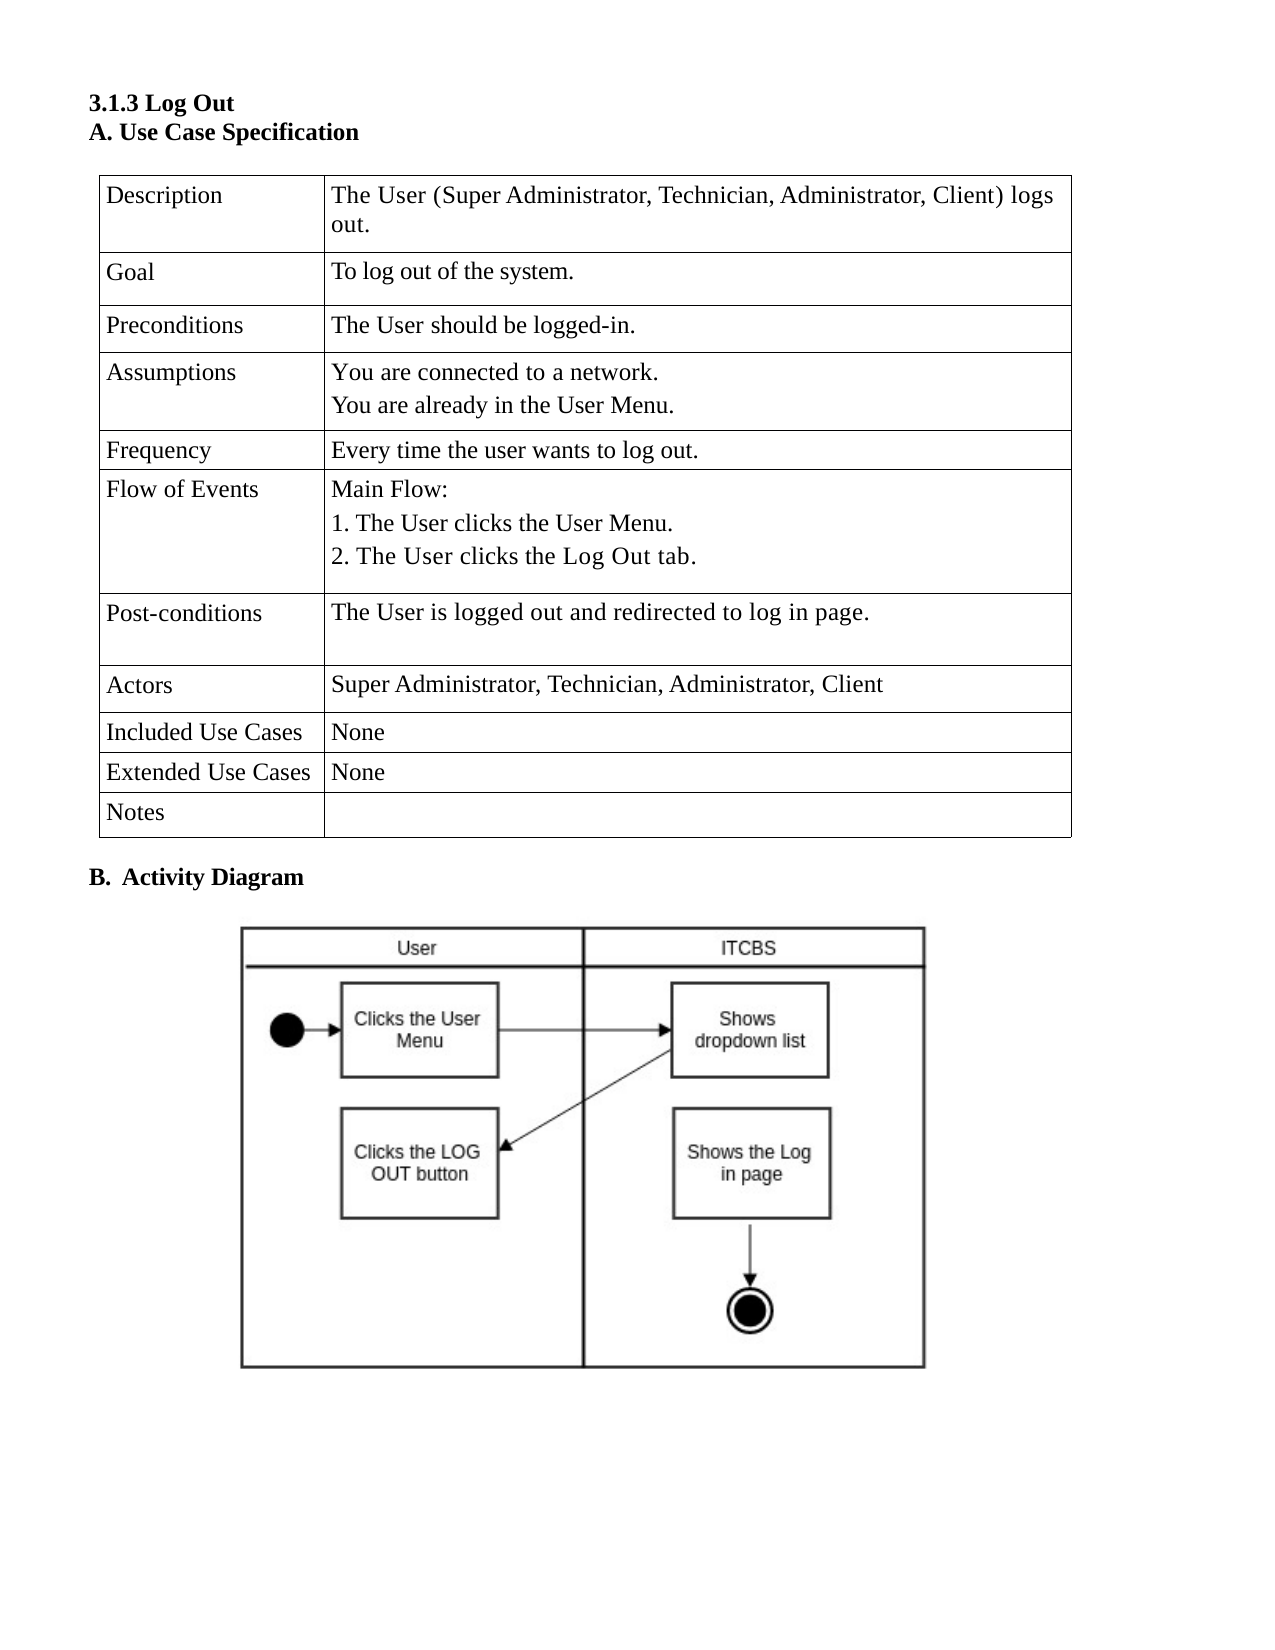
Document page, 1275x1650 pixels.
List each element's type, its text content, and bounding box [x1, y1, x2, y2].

table_cell The User should be logged-in. [325, 306, 1071, 351]
table_cell Extended Use Cases [100, 753, 324, 791]
table_cell Main Flow: 1. The User clicks the User Menu. 2. The User clicks the Log Out tab. [325, 470, 1071, 593]
table_cell Super Administrator, Technician, Administrator, Client [325, 666, 1071, 712]
table_cell Notes [100, 793, 324, 837]
table_header Description [100, 176, 324, 251]
table_cell Goal [100, 253, 324, 304]
table_cell Post-conditions [100, 594, 324, 665]
table_cell To log out of the system. [325, 253, 1071, 304]
table_cell Frequency [100, 431, 324, 469]
picture [229, 906, 936, 1383]
text A. Use Case Specification [88, 117, 1186, 146]
table_cell Assumptions [100, 353, 324, 429]
table_cell You are connected to a network. You are already in the User Menu. [325, 353, 1071, 429]
text B. Activity Diagram [88, 862, 1186, 891]
table_cell [325, 793, 1071, 837]
table_cell Actors [100, 666, 324, 712]
table_cell Every time the user wants to log out. [325, 431, 1071, 469]
table_header The User (Super Administrator, Technician, Administrator, Client) logs out. [325, 176, 1071, 251]
table_cell None [325, 753, 1071, 791]
table_cell Flow of Events [100, 470, 324, 593]
text 3.1.3 Log Out [88, 88, 1186, 117]
table_cell The User is logged out and redirected to log in page. [325, 594, 1071, 665]
table_cell Preconditions [100, 306, 324, 351]
table_cell Included Use Cases [100, 713, 324, 752]
table_cell None [325, 713, 1071, 752]
